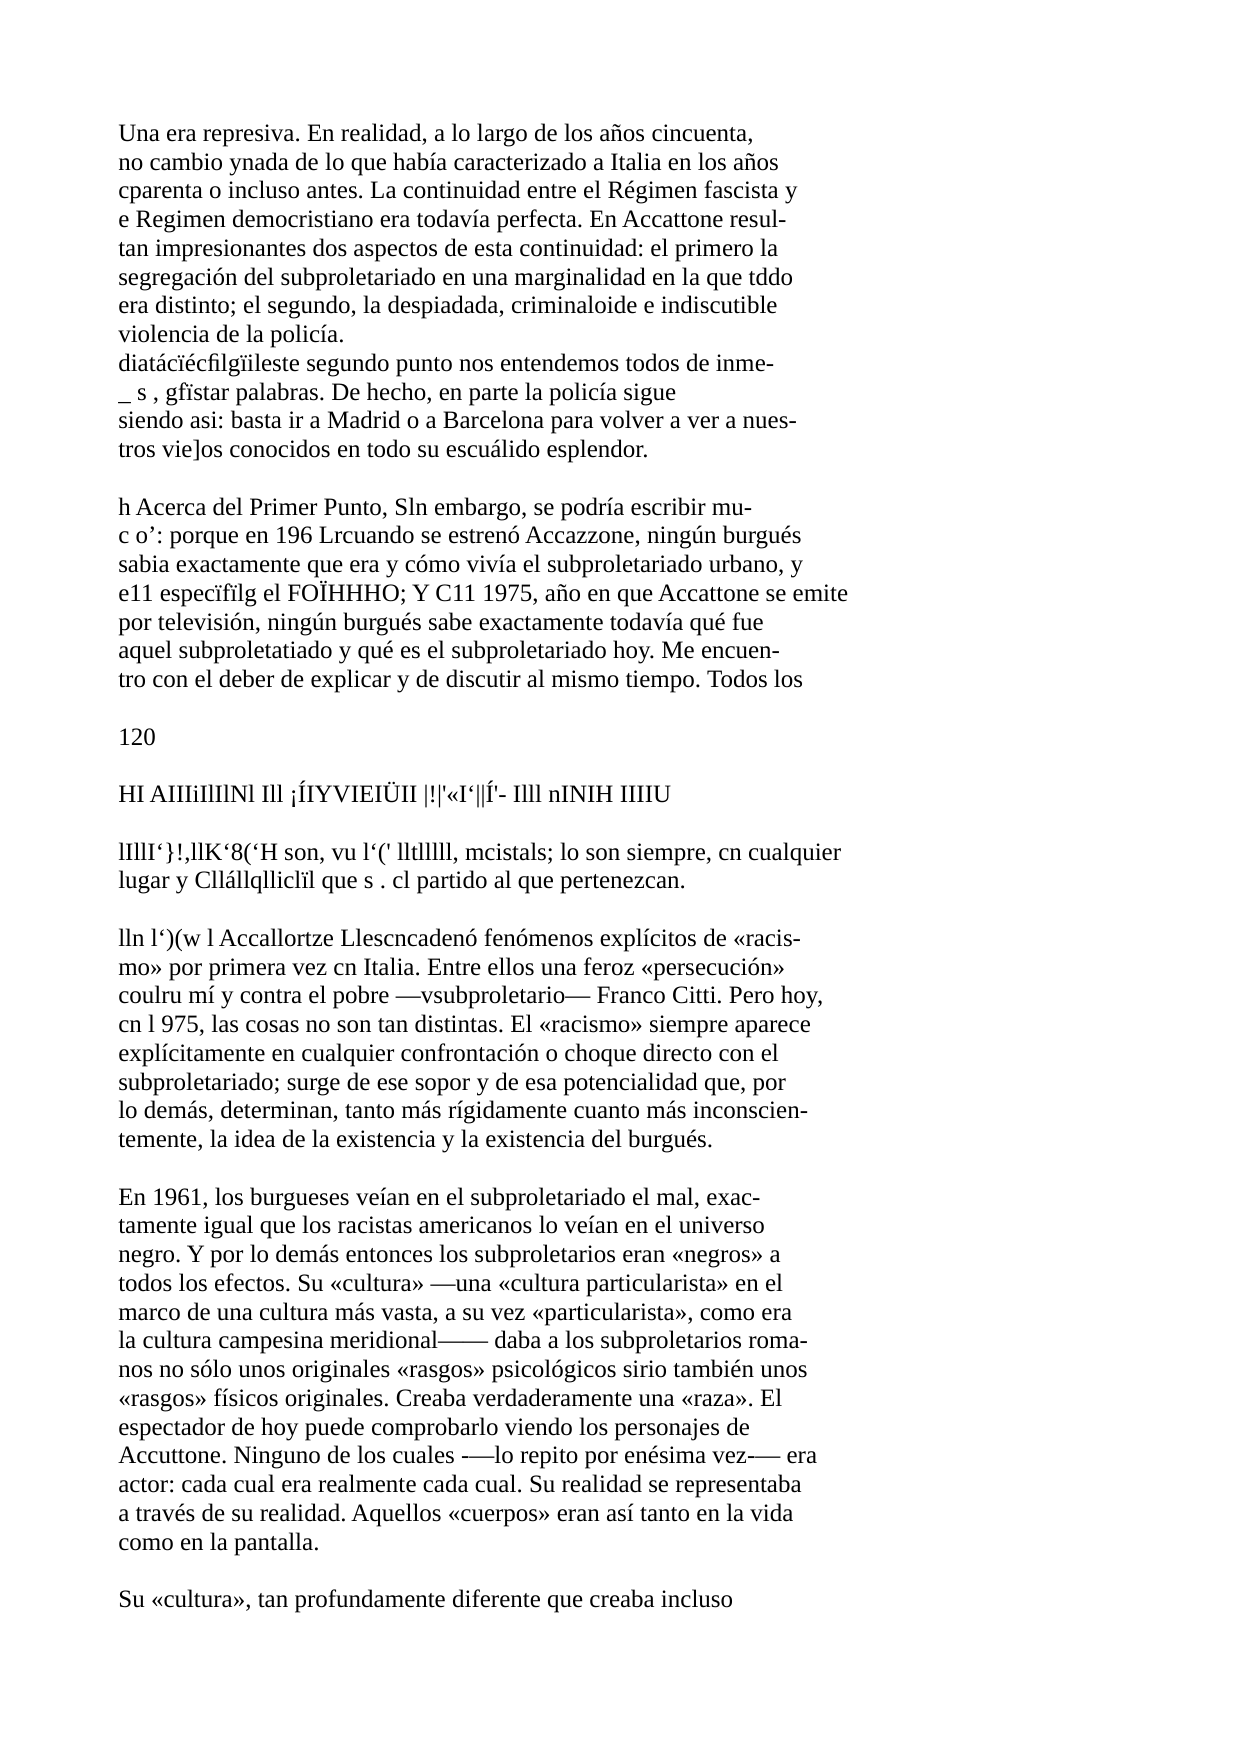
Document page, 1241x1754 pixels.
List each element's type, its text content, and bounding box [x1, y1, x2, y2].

text explícitamente en cualquier confrontación o choque directo con el [118, 1038, 1122, 1067]
text e11 especïfïlg el FOÏHHHO; Y C11 1975, año en que Accattone se emite [118, 578, 1122, 607]
text tro con el deber de explicar y de discutir al mismo tiempo. Todos los [118, 664, 1122, 693]
text Su «cultura», tan profundamente diferente que creaba incluso [118, 1584, 1122, 1613]
text lugar y Cllállqlliclïl que s . cl partido al que pertenezcan. [118, 866, 1122, 894]
text era distinto; el segundo, la despiadada, criminaloide e indiscutible [118, 291, 1122, 319]
text actor: cada cual era realmente cada cual. Su realidad se representaba [118, 1469, 1122, 1498]
text todos los efectos. Su «cultura» —una «cultura particularista» en el [118, 1268, 1122, 1297]
text lIllI‘}!,llK‘8(‘H son, vu l‘(' lltlllll, mcistals; lo son siempre, cn cualquier [118, 837, 1122, 866]
text la cultura campesina meridional—— daba a los subproletarios roma- [118, 1326, 1122, 1354]
text temente, la idea de la existencia y la existencia del burgués. [118, 1124, 1122, 1153]
text subproletariado; surge de ese sopor y de esa potencialidad que, por [118, 1067, 1122, 1096]
text cparenta o incluso antes. La continuidad entre el Régimen fascista y [118, 176, 1122, 204]
text Una era represiva. En realidad, a lo largo de los años cincuenta, [118, 118, 1122, 147]
text aquel subproletatiado y qué es el subproletariado hoy. Me encuen- [118, 636, 1122, 664]
text negro. Y por lo demás entonces los subproletarios eran «negros» a [118, 1239, 1122, 1268]
text como en la pantalla. [118, 1527, 1122, 1556]
text a través de su realidad. Aquellos «cuerpos» eran así tanto en la vida [118, 1498, 1122, 1527]
text 120 [118, 722, 1122, 751]
text cn l 975, las cosas no son tan distintas. El «racismo» siempre aparece [118, 1009, 1122, 1038]
text En 1961, los burgueses veían en el subproletariado el mal, exac- [118, 1182, 1122, 1211]
text tan impresionantes dos aspectos de esta continuidad: el primero la [118, 233, 1122, 262]
text nos no sólo unos originales «rasgos» psicológicos sirio también unos [118, 1354, 1122, 1383]
text lo demás, determinan, tanto más rígidamente cuanto más inconscien- [118, 1096, 1122, 1124]
text h Acerca del Primer Punto, Sln embargo, se podría escribir mu- [118, 492, 1122, 521]
text sabia exactamente que era y cómo vivía el subproletariado urbano, y [118, 549, 1122, 578]
text diatácïécﬁlgïileste segundo punto nos entendemos todos de inme- [118, 348, 1122, 377]
text no cambio ynada de lo que había caracterizado a Italia en los años [118, 147, 1122, 176]
text violencia de la policía. [118, 319, 1122, 348]
text c o’: porque en 196 Lrcuando se estrenó Accazzone, ningún burgués [118, 521, 1122, 549]
text lln l‘)(w l Accallortze Llescncadenó fenómenos explícitos de «racis- [118, 923, 1122, 952]
text segregación del subproletariado en una marginalidad en la que tddo [118, 262, 1122, 291]
text tamente igual que los racistas americanos lo veían en el universo [118, 1211, 1122, 1239]
text coulru mí y contra el pobre —vsubproletario— Franco Citti. Pero hoy, [118, 981, 1122, 1009]
text HI AIIIiIlIlNl Ill ¡ÍIYVIEIÜII |!|'«I‘||Í'- Illl nINIH IIIIU [118, 779, 1122, 808]
text espectador de hoy puede comprobarlo viendo los personajes de [118, 1412, 1122, 1441]
text e Regimen democristiano era todavía perfecta. En Accattone resul- [118, 204, 1122, 233]
text «rasgos» físicos originales. Creaba verdaderamente una «raza». El [118, 1383, 1122, 1412]
text _ s , gfïstar palabras. De hecho, en parte la policía sigue [118, 377, 1122, 406]
text siendo asi: basta ir a Madrid o a Barcelona para volver a ver a nues- [118, 406, 1122, 434]
text por televisión, ningún burgués sabe exactamente todavía qué fue [118, 607, 1122, 636]
text marco de una cultura más vasta, a su vez «particularista», como era [118, 1297, 1122, 1326]
text Accuttone. Ninguno de los cuales -—lo repito por enésima vez-— era [118, 1441, 1122, 1469]
text tros vie]os conocidos en todo su escuálido esplendor. [118, 434, 1122, 463]
text mo» por primera vez cn Italia. Entre ellos una feroz «persecución» [118, 952, 1122, 981]
